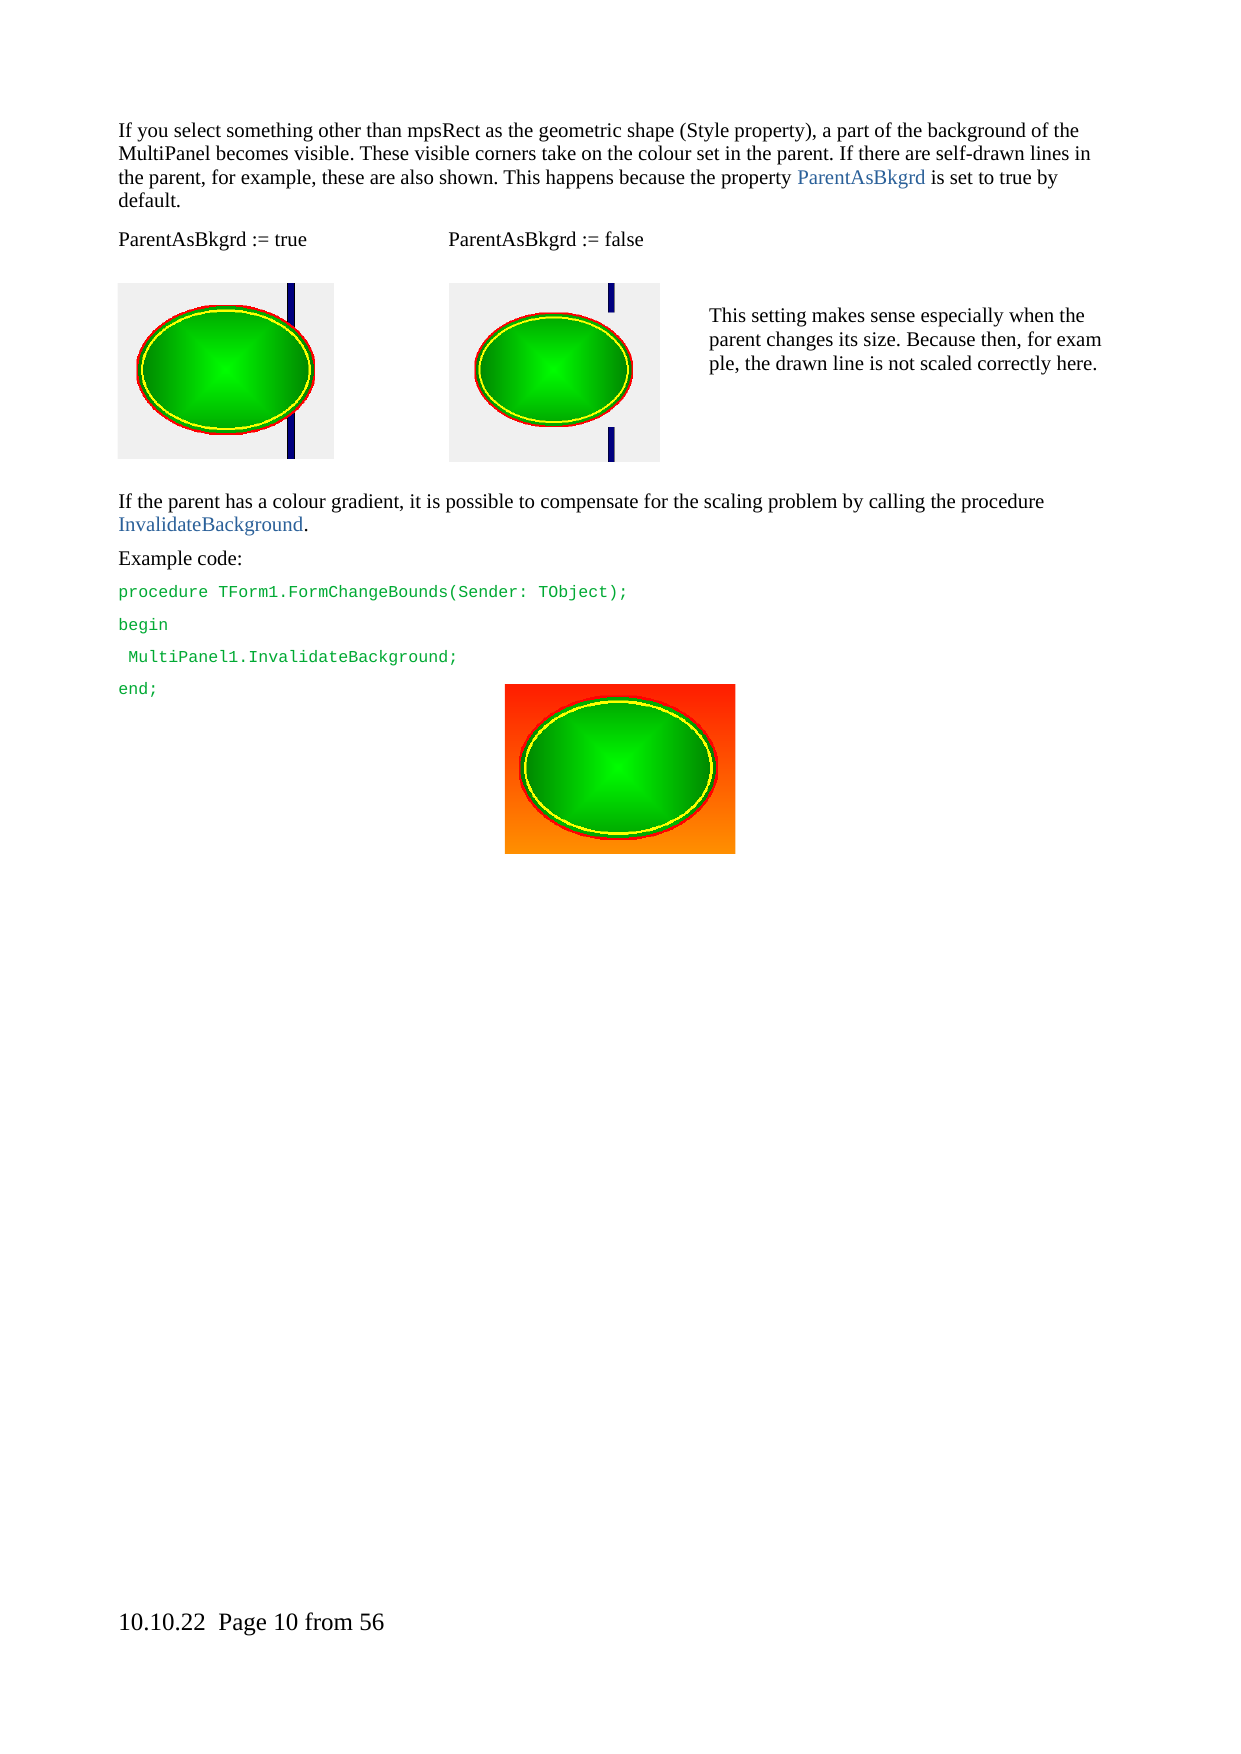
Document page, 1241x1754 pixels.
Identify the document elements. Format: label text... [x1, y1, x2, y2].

picture [117, 283, 334, 459]
text If the parent has a colour gradient, it is possible to compensate for the scaling problem by calling the procedure InvalidateBackground. [118, 489, 1122, 537]
picture [504, 684, 736, 854]
text [334, 304, 449, 398]
text This setting makes sense especially when the parent changes its size. Because then, for exam ple, the drawn line is not scaled correctly here. [660, 304, 1122, 398]
picture [449, 283, 660, 462]
text Example code: [118, 551, 1122, 569]
text end; [118, 680, 1122, 698]
text MultiPanel1.InvalidateBackground; [118, 648, 1122, 666]
text ParentAsBkgrd := true ParentAsBkgrd := false [118, 227, 1122, 251]
text begin [118, 616, 1122, 633]
text If you select something other than mpsRect as the geometric shape (Style property), a part of the background of the MultiPanel becomes visible. These visible corners take on the colour set in the parent. If there are self-drawn lines in the parent, for example, these are also shown. This happens because the property ParentAsBkgrd is set to true by default. [118, 118, 1122, 213]
text procedure TForm1.FormChangeBounds(Sender: TObject); [118, 583, 1122, 601]
